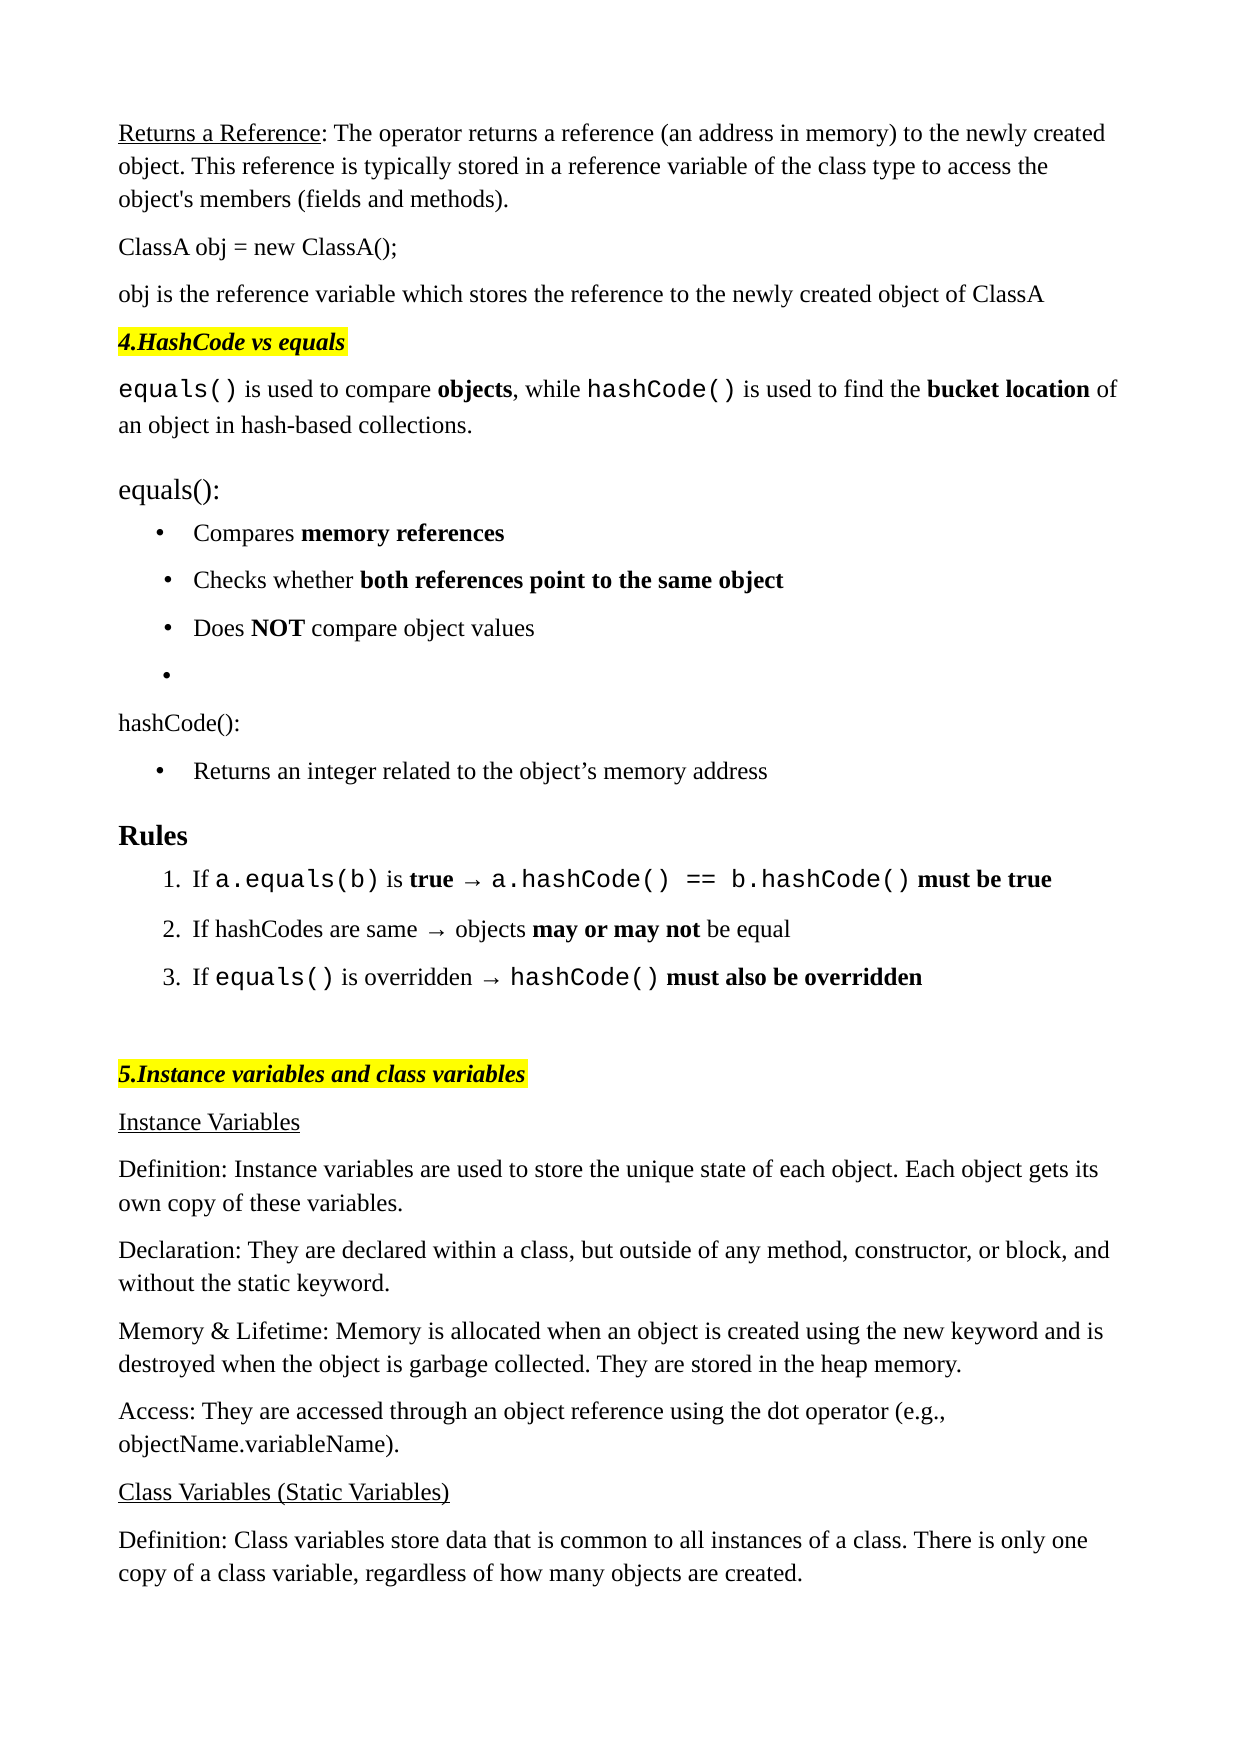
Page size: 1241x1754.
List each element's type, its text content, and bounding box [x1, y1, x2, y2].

text Class Variables (Static Variables) [118, 1477, 1122, 1506]
list Returns an integer related to the object’s memory address [156, 756, 1122, 785]
text hashCode(): [118, 708, 1122, 737]
text Instance Variables [118, 1107, 1122, 1136]
text Access: They are accessed through an object reference using the dot operator (e.g., objectName.variableName). [118, 1396, 1122, 1458]
text Definition: Instance variables are used to store the unique state of each object. Each object gets its own copy of these variables. [118, 1154, 1122, 1216]
list If a.equals(b) is true → a.hashCode() == b.hashCode() must be true [162, 864, 1122, 895]
text ClassA obj = new ClassA(); [118, 232, 1122, 261]
text 5.Instance variables and class variables [118, 1059, 1122, 1088]
subtitle equals(): [118, 472, 1122, 505]
list Compares memory references [156, 518, 1122, 547]
text Declaration: They are declared within a class, but outside of any method, constructor, or block, and without the static keyword. [118, 1235, 1122, 1297]
text 4.HashCode vs equals [118, 327, 1122, 356]
list Does NOT compare object values [164, 613, 1122, 642]
list If equals() is overridden → hashCode() must also be overridden [162, 962, 1122, 993]
list Checks whether both references point to the same object [164, 566, 1122, 594]
text equals() is used to compare objects, while hashCode() is used to find the bucket location of an object in hash-based collections. [118, 374, 1122, 438]
list If hashCodes are same → objects may or may not be equal [162, 914, 1122, 943]
text Memory & Lifetime: Memory is allocated when an object is created using the new keyword and is destroyed when the object is garbage collected. They are stored in the heap memory. [118, 1316, 1122, 1378]
text Definition: Class variables store data that is common to all instances of a class. There is only one copy of a class variable, regardless of how many objects are created. [118, 1525, 1122, 1586]
text Returns a Reference: The operator returns a reference (an address in memory) to the newly created object. This reference is typically stored in a reference variable of the class type to access the object's members (fields and methods). [118, 118, 1122, 213]
text obj is the reference variable which stores the reference to the newly created object of ClassA [118, 279, 1122, 308]
subtitle Rules [118, 818, 1122, 852]
